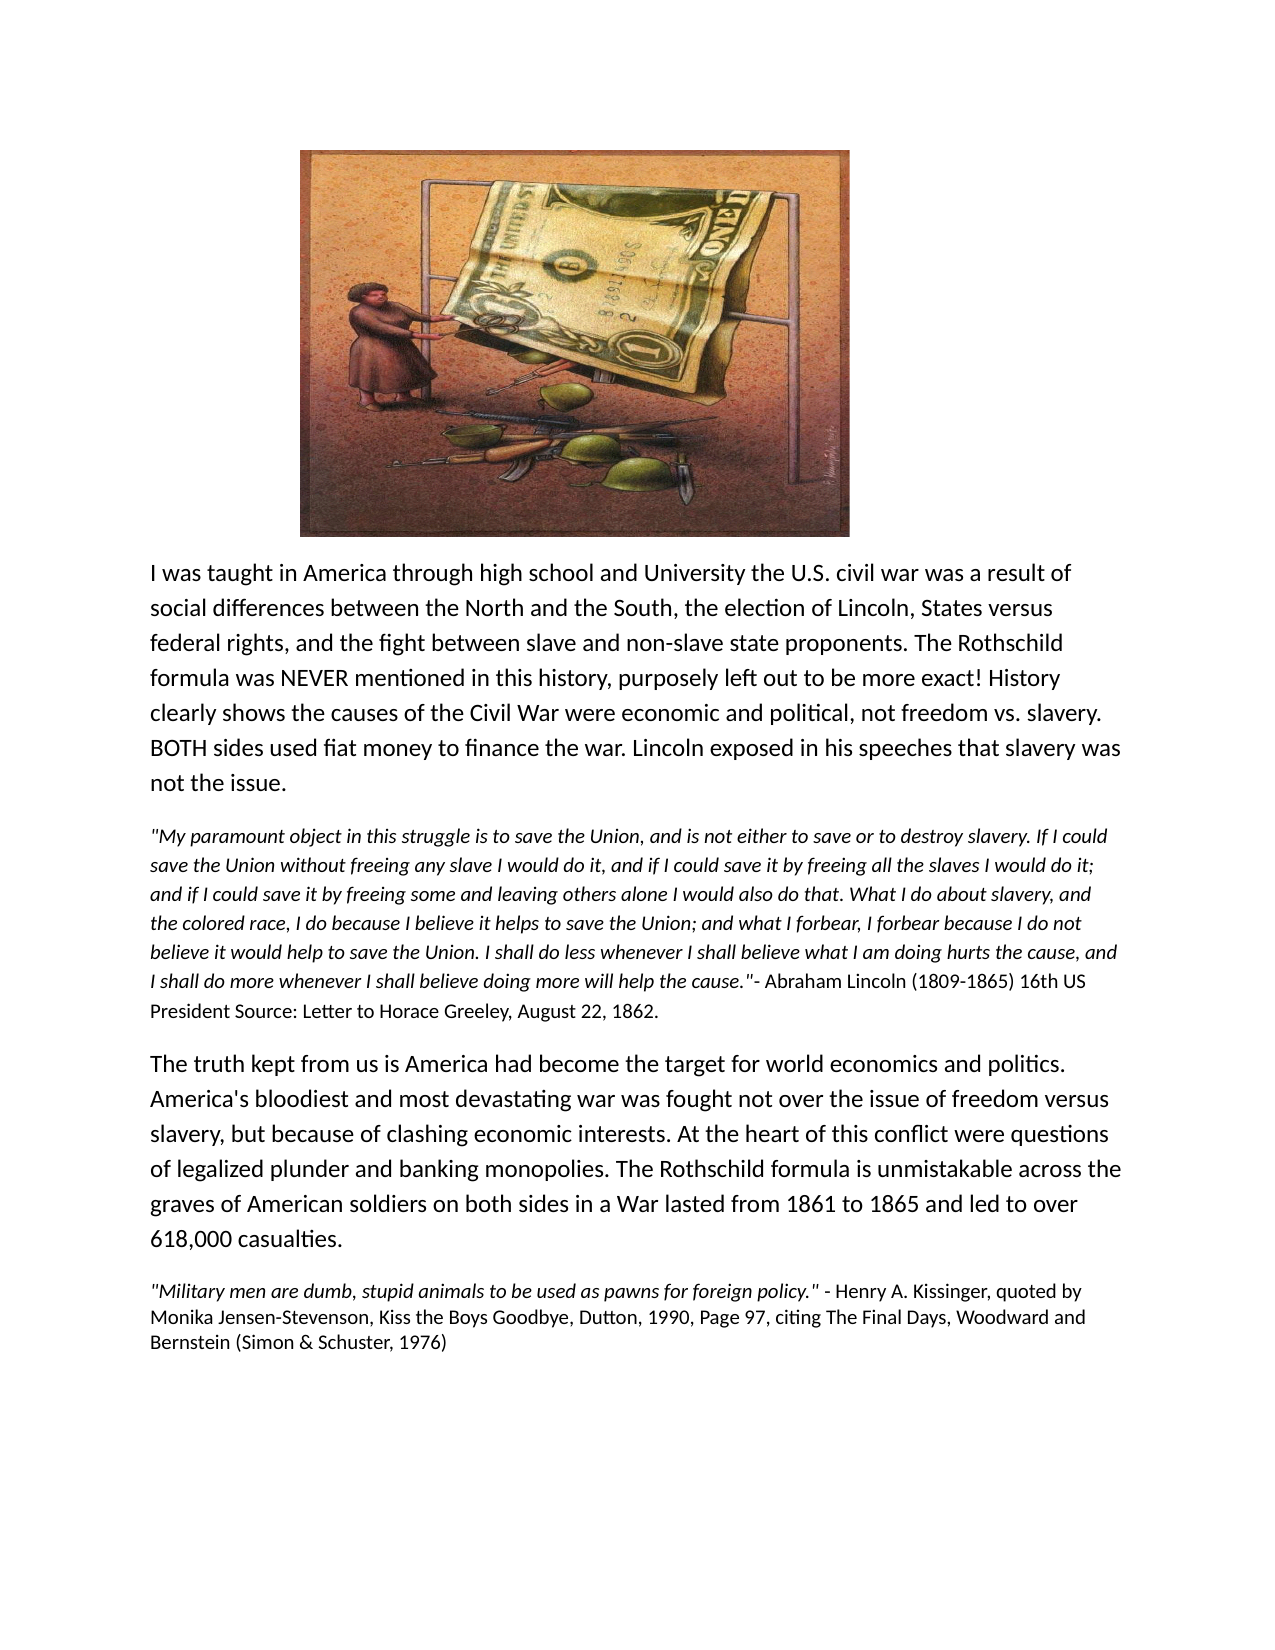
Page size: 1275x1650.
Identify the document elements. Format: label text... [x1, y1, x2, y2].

text "Military men are dumb, stupid animals to be used as pawns for foreign policy." - Henry A. Kissinger, quoted by Monika Jensen-Stevenson, Kiss the Boys Goodbye, Dutton, 1990, Page 97, citing The Final Days, Woodward and Bernstein (Simon & Schuster, 1976) [150, 1279, 1125, 1355]
text "My paramount object in this struggle is to save the Union, and is not either to save or to destroy slavery. If I could save the Union without freeing any slave I would do it, and if I could save it by freeing all the slaves I would do it; and if I could save it by freeing some and leaving others alone I would also do that. What I do about slavery, and the colored race, I do because I believe it helps to save the Union; and what I forbear, I forbear because I do not believe it would help to save the Union. I shall do less whenever I shall believe what I am doing hurts the cause, and I shall do more whenever I shall believe doing more will help the cause."- Abraham Lincoln (1809-1865) 16th US President Source: Letter to Horace Greeley, August 22, 1862. [150, 823, 1125, 1023]
text I was taught in America through high school and University the U.S. civil war was a result of social differences between the North and the South, the election of Lincoln, States versus federal rights, and the fight between slave and non-slave state proponents. The Rothschild formula was NEVER mentioned in this history, purposely left out to be more exact! History clearly shows the causes of the Civil War were economic and political, not freedom vs. slavery. BOTH sides used fiat money to finance the war. Lincoln exposed in his speeches that slavery was not the issue. [150, 557, 1125, 797]
text The truth kept from us is America had become the target for world economics and politics. America's bloodiest and most devastating war was fought not over the issue of freedom versus slavery, but because of clashing economic interests. At the heart of this conflict were questions of legalized plunder and banking monopolies. The Rothschild formula is unmistakable across the graves of American soldiers on both sides in a War lasted from 1861 to 1865 and led to over 618,000 casualties. [150, 1048, 1125, 1253]
picture [300, 150, 850, 537]
